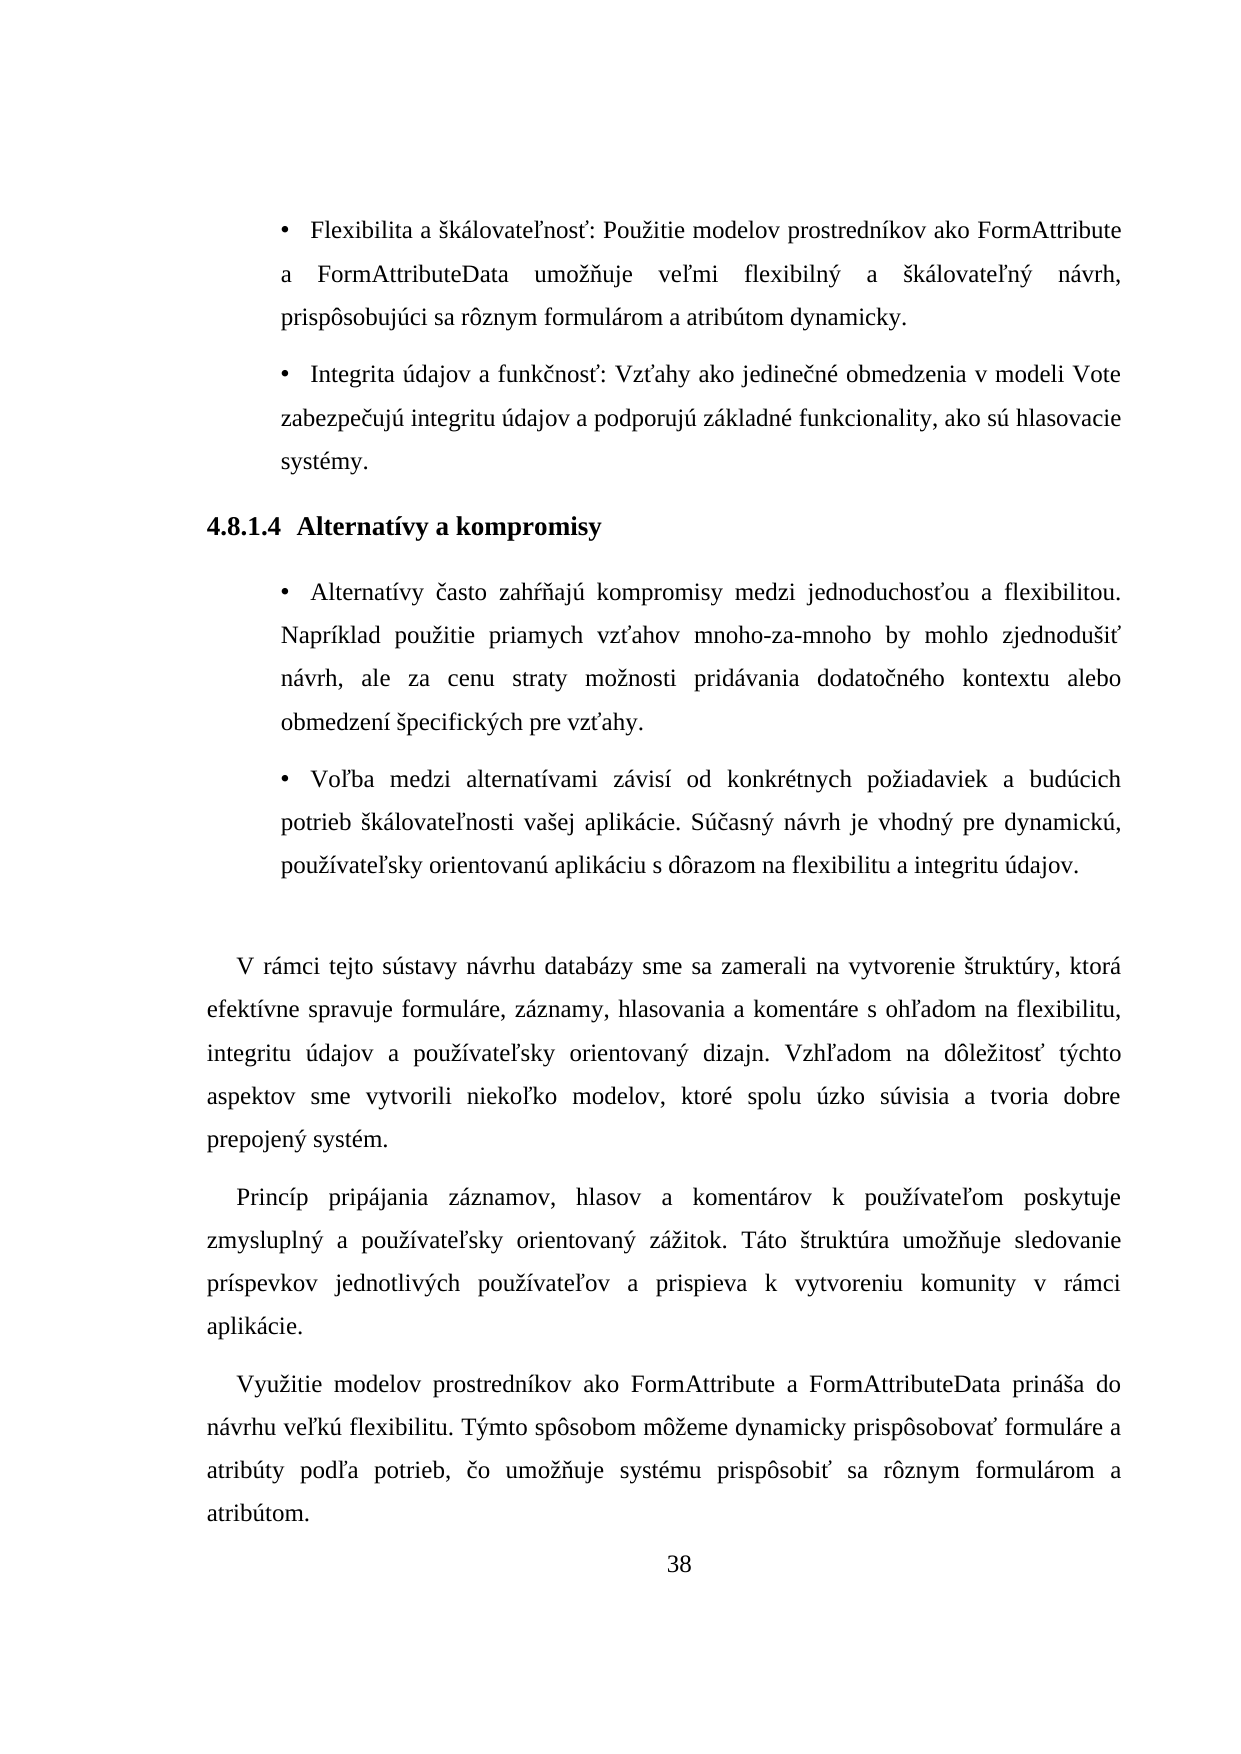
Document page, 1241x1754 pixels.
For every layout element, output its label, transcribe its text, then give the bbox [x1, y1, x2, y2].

list Integrita údajov a funkčnosť: Vzťahy ako jedinečné obmedzenia v modeli Vote zabezpečujú integritu údajov a podporujú základné funkcionality, ako sú hlasovacie systémy. [251, 359, 1122, 474]
text V rámci tejto sústavy návrhu databázy sme sa zamerali na vytvorenie štruktúry, ktorá efektívne spravuje formuláre, záznamy, hlasovania a komentáre s ohľadom na flexibilitu, integritu údajov a používateľsky orientovaný dizajn. Vzhľadom na dôležitosť týchto aspektov sme vytvorili niekoľko modelov, ktoré spolu úzko súvisia a tvoria dobre prepojený systém. [207, 951, 1122, 1153]
text Využitie modelov prostredníkov ako FormAttribute a FormAttributeData prináša do návrhu veľkú flexibilitu. Týmto spôsobom môžeme dynamicky prispôsobovať formuláre a atribúty podľa potrieb, čo umožňuje systému prispôsobiť sa rôznym formulárom a atribútom. [207, 1369, 1122, 1527]
list Flexibilita a škálovateľnosť: Použitie modelov prostredníkov ako FormAttribute a FormAttributeData umožňuje veľmi flexibilný a škálovateľný návrh, prispôsobujúci sa rôznym formulárom a atribútom dynamicky. [251, 216, 1122, 331]
subtitle Alternatívy a kompromisy [207, 510, 1122, 541]
text Princíp pripájania záznamov, hlasov a komentárov k používateľom poskytuje zmysluplný a používateľsky orientovaný zážitok. Táto štruktúra umožňuje sledovanie príspevkov jednotlivých používateľov a prispieva k vytvoreniu komunity v rámci aplikácie. [207, 1182, 1122, 1340]
list Voľba medzi alternatívami závisí od konkrétnych požiadaviek a budúcich potrieb škálovateľnosti vašej aplikácie. Súčasný návrh je vhodný pre dynamickú, používateľsky orientovanú aplikáciu s dôrazom na flexibilitu a integritu údajov. [251, 764, 1122, 879]
list Alternatívy často zahŕňajú kompromisy medzi jednoduchosťou a flexibilitou. Napríklad použitie priamych vzťahov mnoho-za-mnoho by mohlo zjednodušiť návrh, ale za cenu straty možnosti pridávania dodatočného kontextu alebo obmedzení špecifických pre vzťahy. [251, 577, 1122, 735]
